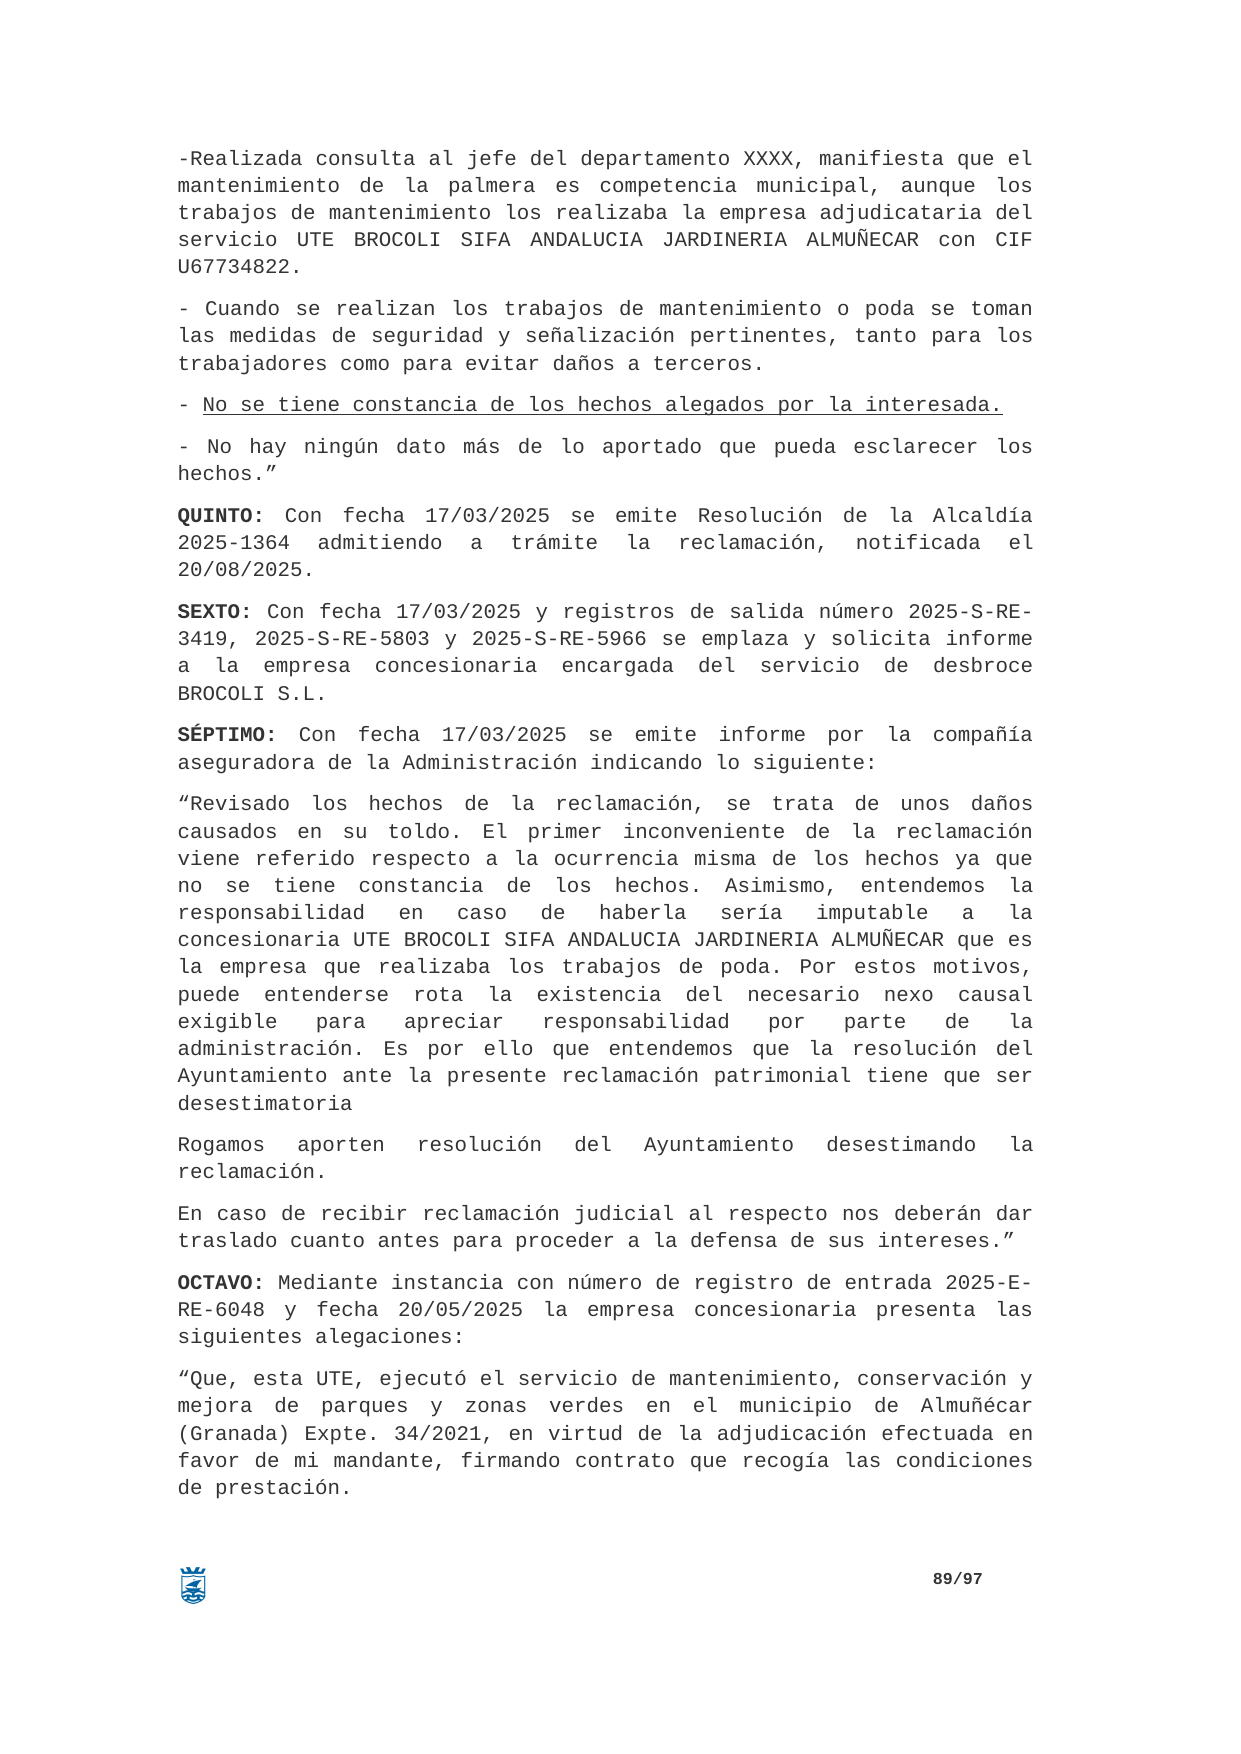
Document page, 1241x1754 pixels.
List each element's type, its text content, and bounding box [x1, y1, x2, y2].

text -Realizada consulta al jefe del departamento XXXX, manifiesta que el mantenimiento de la palmera es competencia municipal, aunque los trabajos de mantenimiento los realizaba la empresa adjudicataria del servicio UTE BROCOLI SIFA ANDALUCIA JARDINERIA ALMUÑECAR con CIF U67734822. [177, 148, 1033, 280]
text SEXTO: Con fecha 17/03/2025 y registros de salida número 2025-S-RE-3419, 2025-S-RE-5803 y 2025-S-RE-5966 se emplaza y solicita informe a la empresa concesionaria encargada del servicio de desbroce BROCOLI S.L. [177, 601, 1033, 706]
text “Revisado los hechos de la reclamación, se trata de unos daños causados en su toldo. El primer inconveniente de la reclamación viene referido respecto a la ocurrencia misma de los hechos ya que no se tiene constancia de los hechos. Asimismo, entendemos la responsabilidad en caso de haberla sería imputable a la concesionaria UTE BROCOLI SIFA ANDALUCIA JARDINERIA ALMUÑECAR que es la empresa que realizaba los trabajos de poda. Por estos motivos, puede entenderse rota la existencia del necesario nexo causal exigible para apreciar responsabilidad por parte de la administración. Es por ello que entendemos que la resolución del Ayuntamiento ante la presente reclamación patrimonial tiene que ser desestimatoria [177, 793, 1033, 1116]
text - No hay ningún dato más de lo aportado que pueda esclarecer los hechos.” [177, 436, 1033, 487]
text SÉPTIMO: Con fecha 17/03/2025 se emite informe por la compañía aseguradora de la Administración indicando lo siguiente: [177, 724, 1033, 775]
text QUINTO: Con fecha 17/03/2025 se emite Resolución de la Alcaldía 2025-1364 admitiendo a trámite la reclamación, notificada el 20/08/2025. [177, 505, 1033, 583]
text Rogamos aporten resolución del Ayuntamiento desestimando la reclamación. [177, 1134, 1033, 1185]
text En caso de recibir reclamación judicial al respecto nos deberán dar traslado cuanto antes para proceder a la defensa de sus intereses.” [177, 1203, 1033, 1254]
text - No se tiene constancia de los hechos alegados por la interesada. [177, 394, 1033, 418]
picture [177, 1562, 208, 1607]
text “Que, esta UTE, ejecutó el servicio de mantenimiento, conservación y mejora de parques y zonas verdes en el municipio de Almuñécar (Granada) Expte. 34/2021, en virtud de la adjudicación efectuada en favor de mi mandante, firmando contrato que recogía las condiciones de prestación. [177, 1368, 1033, 1501]
text OCTAVO: Mediante instancia con número de registro de entrada 2025-E-RE-6048 y fecha 20/05/2025 la empresa concesionaria presenta las siguientes alegaciones: [177, 1272, 1033, 1350]
text - Cuando se realizan los trabajos de mantenimiento o poda se toman las medidas de seguridad y señalización pertinentes, tanto para los trabajadores como para evitar daños a terceros. [177, 298, 1033, 376]
